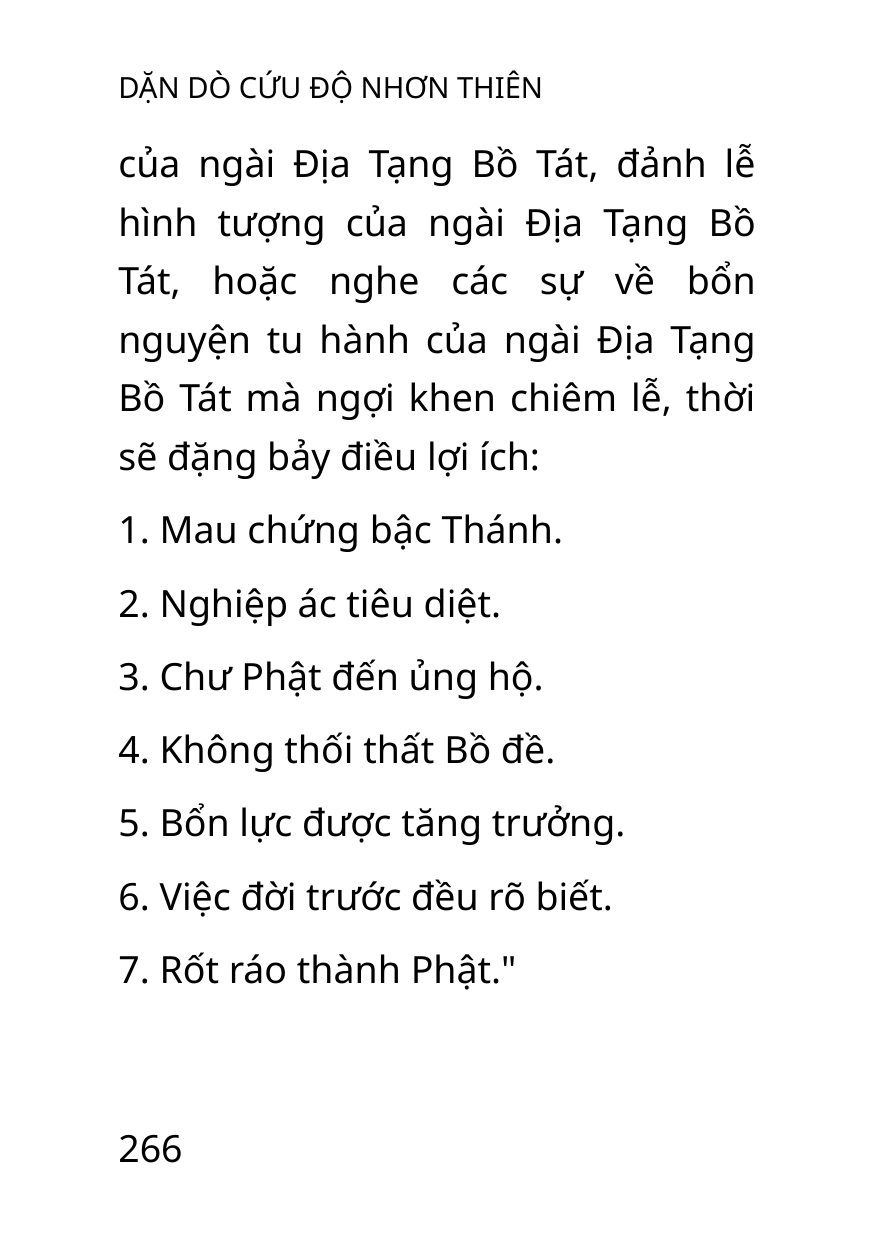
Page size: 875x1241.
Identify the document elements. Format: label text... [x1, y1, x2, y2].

text 5. Bổn lực được tăng trưởng. [118, 797, 756, 848]
text 4. Không thối thất Bồ đề. [118, 723, 756, 774]
text 2. Nghiệp ác tiêu diệt. [118, 577, 756, 628]
text 7. Rốt ráo thành Phật." [118, 943, 756, 994]
text của ngài Địa Tạng Bồ Tát, đảnh lễ hình tượng của ngài Địa Tạng Bồ Tát, hoặc nghe các sự về bổn nguyện tu hành của ngài Địa Tạng Bồ Tát mà ngợi khen chiêm lễ, thời sẽ đặng bảy điều lợi ích: [118, 137, 756, 481]
text 6. Việc đời trước đều rõ biết. [118, 870, 756, 921]
text 3. Chư Phật đến ủng hộ. [118, 650, 756, 701]
text 1. Mau chứng bậc Thánh. [118, 504, 756, 555]
